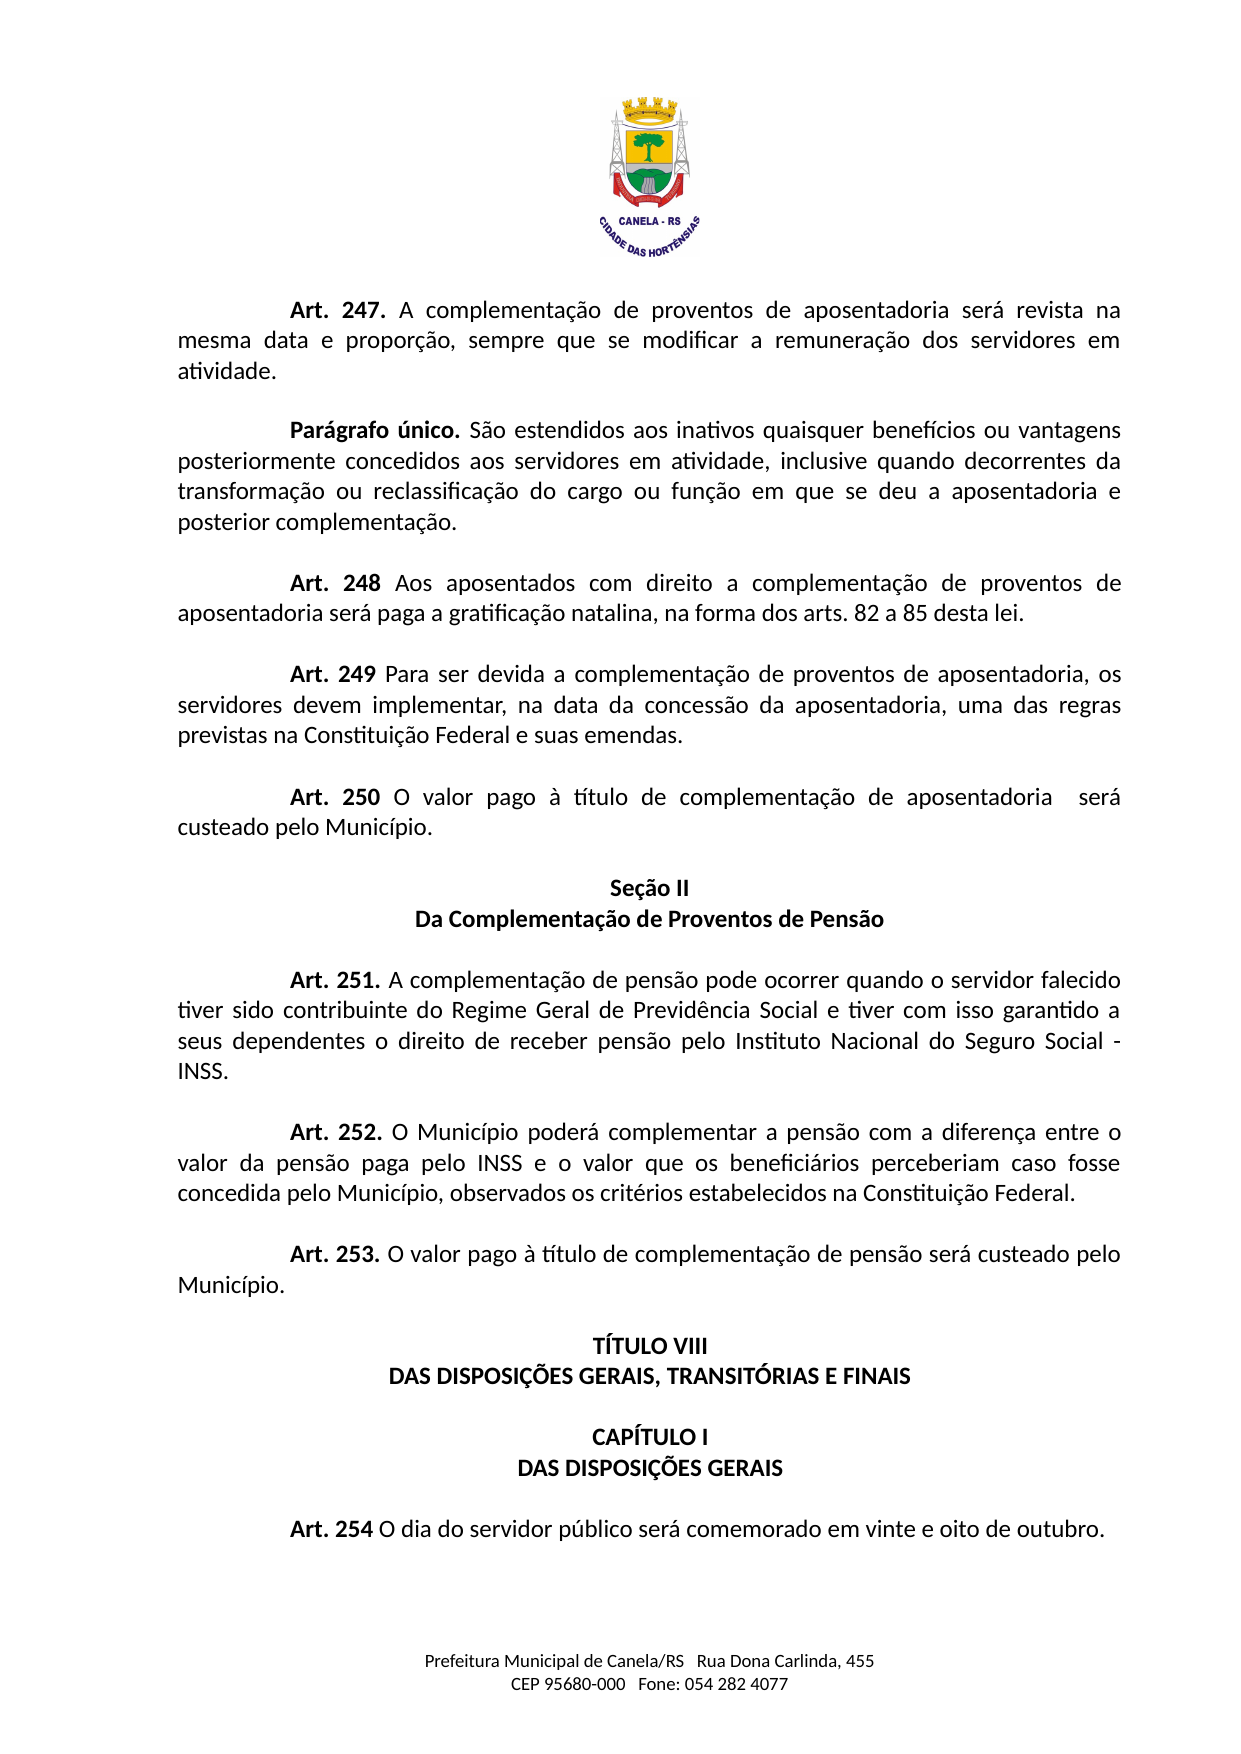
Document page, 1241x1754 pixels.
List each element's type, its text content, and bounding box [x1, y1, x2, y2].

text Art. 248 Aos aposentados com direito a complementação de proventos de aposentadoria será paga a gratificação natalina, na forma dos arts. 82 a 85 desta lei. [177, 567, 1122, 628]
subtitle CAPÍTULO I [177, 1422, 1122, 1452]
text Art. 252. O Município poderá complementar a pensão com a diferença entre o valor da pensão paga pelo INSS e o valor que os beneficiários perceberiam caso fosse concedida pelo Município, observados os critérios estabelecidos na Constituição Federal. [177, 1116, 1122, 1208]
text Seção II [177, 872, 1122, 903]
subtitle DAS DISPOSIÇÕES GERAIS [177, 1452, 1122, 1483]
text Art. 247. A complementação de proventos de aposentadoria será revista na mesma data e proporção, sempre que se modificar a remuneração dos servidores em atividade. [177, 294, 1122, 386]
picture [600, 97, 700, 257]
text Art. 250 O valor pago à título de complementação de aposentadoria será custeado pelo Município. [177, 781, 1122, 842]
text Da Complementação de Proventos de Pensão [177, 903, 1122, 933]
subtitle DAS DISPOSIÇÕES GERAIS, TRANSITÓRIAS E FINAIS [177, 1361, 1122, 1391]
subtitle TÍTULO VIII [177, 1330, 1122, 1361]
text Parágrafo único. São estendidos aos inativos quaisquer benefícios ou vantagens posteriormente concedidos aos servidores em atividade, inclusive quando decorrentes da transformação ou reclassificação do cargo ou função em que se deu a aposentadoria e posterior complementação. [177, 414, 1122, 536]
text Art. 254 O dia do servidor público será comemorado em vinte e oito de outubro. [177, 1513, 1122, 1544]
text Art. 249 Para ser devida a complementação de proventos de aposentadoria, os servidores devem implementar, na data da concessão da aposentadoria, uma das regras previstas na Constituição Federal e suas emendas. [177, 658, 1122, 750]
text Art. 253. O valor pago à título de complementação de pensão será custeado pelo Município. [177, 1238, 1122, 1299]
text Art. 251. A complementação de pensão pode ocorrer quando o servidor falecido tiver sido contribuinte do Regime Geral de Previdência Social e tiver com isso garantido a seus dependentes o direito de receber pensão pelo Instituto Nacional do Seguro Social - INSS. [177, 964, 1122, 1086]
